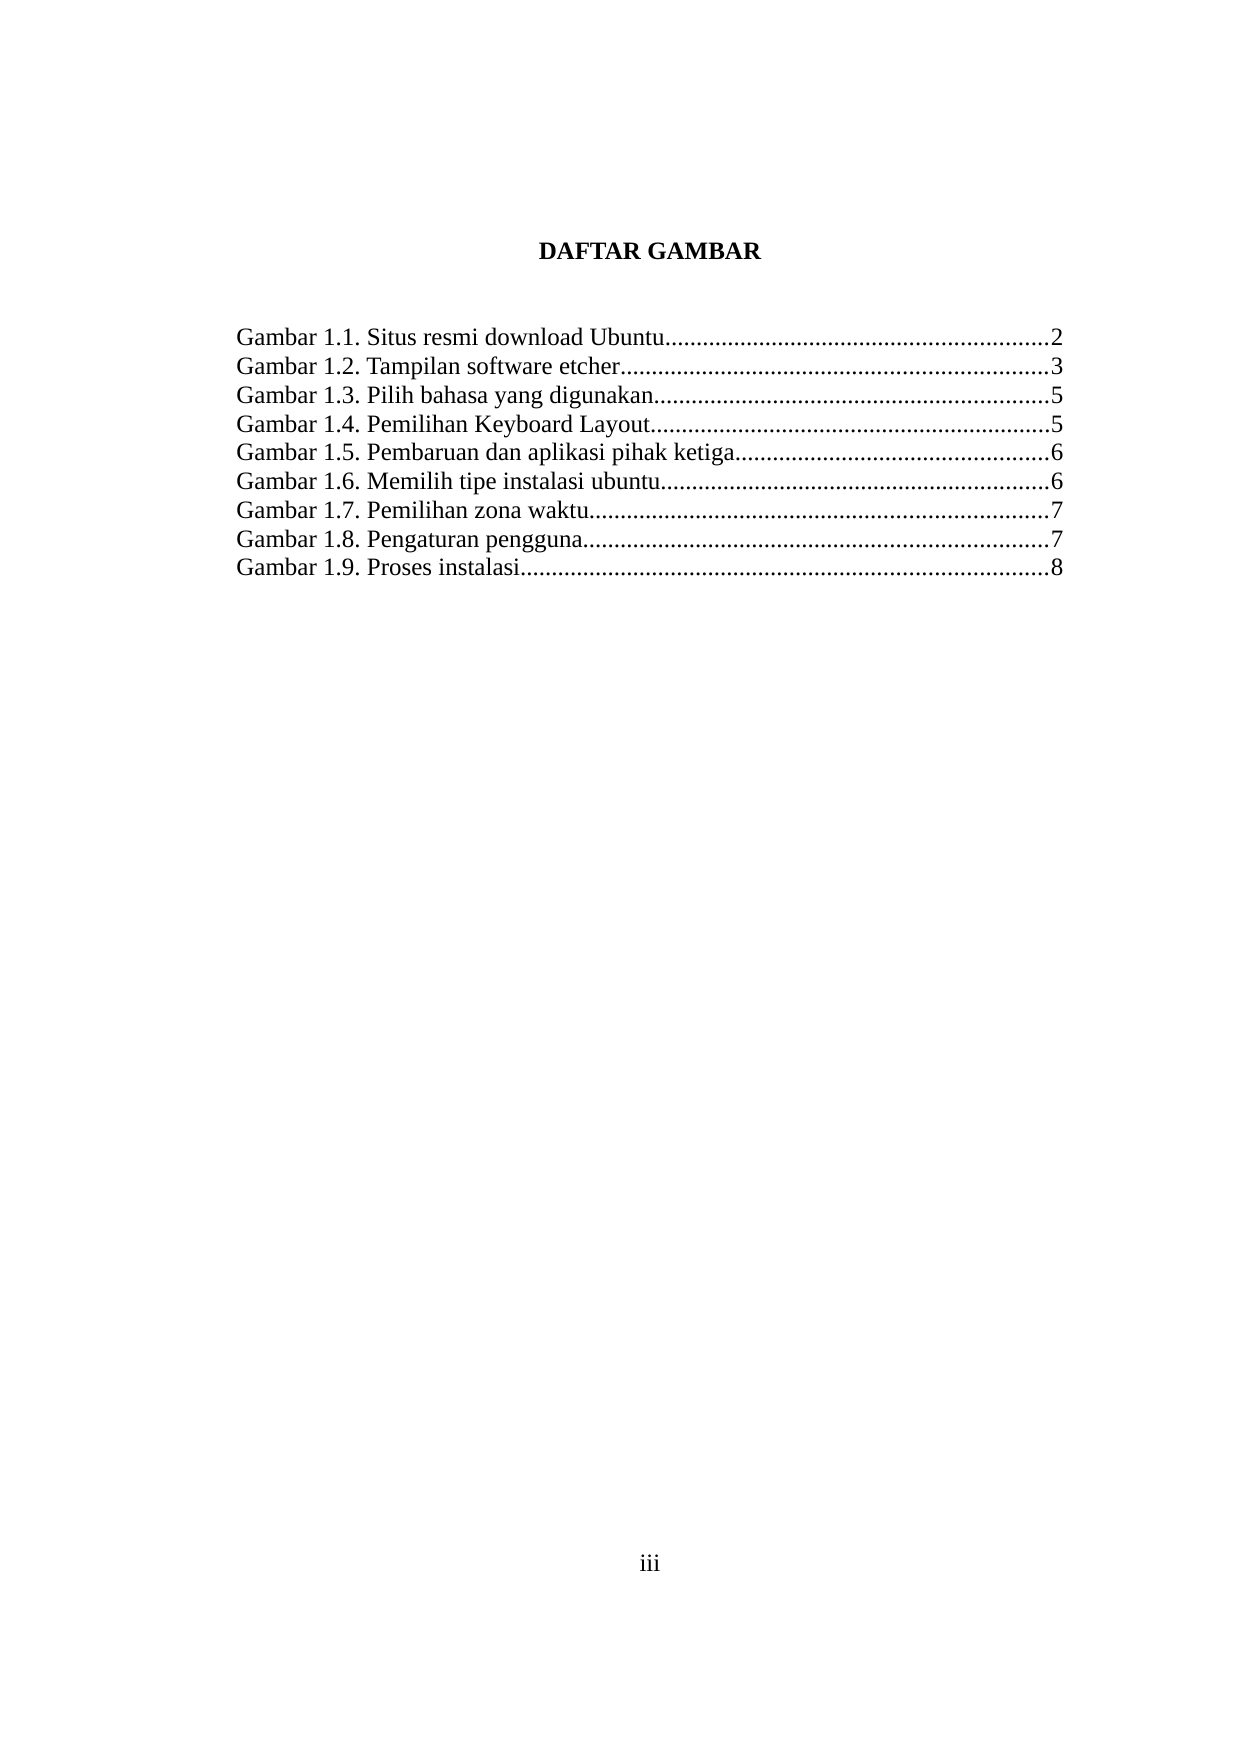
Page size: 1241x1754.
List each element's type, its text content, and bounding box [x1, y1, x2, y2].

text Gambar 1.5. Pembaruan dan aplikasi pihak ketiga 6 [236, 437, 1063, 466]
text Gambar 1.2. Tampilan software etcher 3 [236, 351, 1063, 380]
text Gambar 1.1. Situs resmi download Ubuntu 2 [236, 322, 1063, 351]
text Gambar 1.7. Pemilihan zona waktu 7 [236, 495, 1063, 524]
text Gambar 1.9. Proses instalasi 8 [236, 552, 1063, 581]
subtitle DAFTAR GAMBAR [236, 236, 1063, 265]
text Gambar 1.6. Memilih tipe instalasi ubuntu 6 [236, 466, 1063, 495]
text Gambar 1.3. Pilih bahasa yang digunakan 5 [236, 380, 1063, 409]
text Gambar 1.4. Pemilihan Keyboard Layout 5 [236, 409, 1063, 437]
text Gambar 1.8. Pengaturan pengguna 7 [236, 524, 1063, 552]
